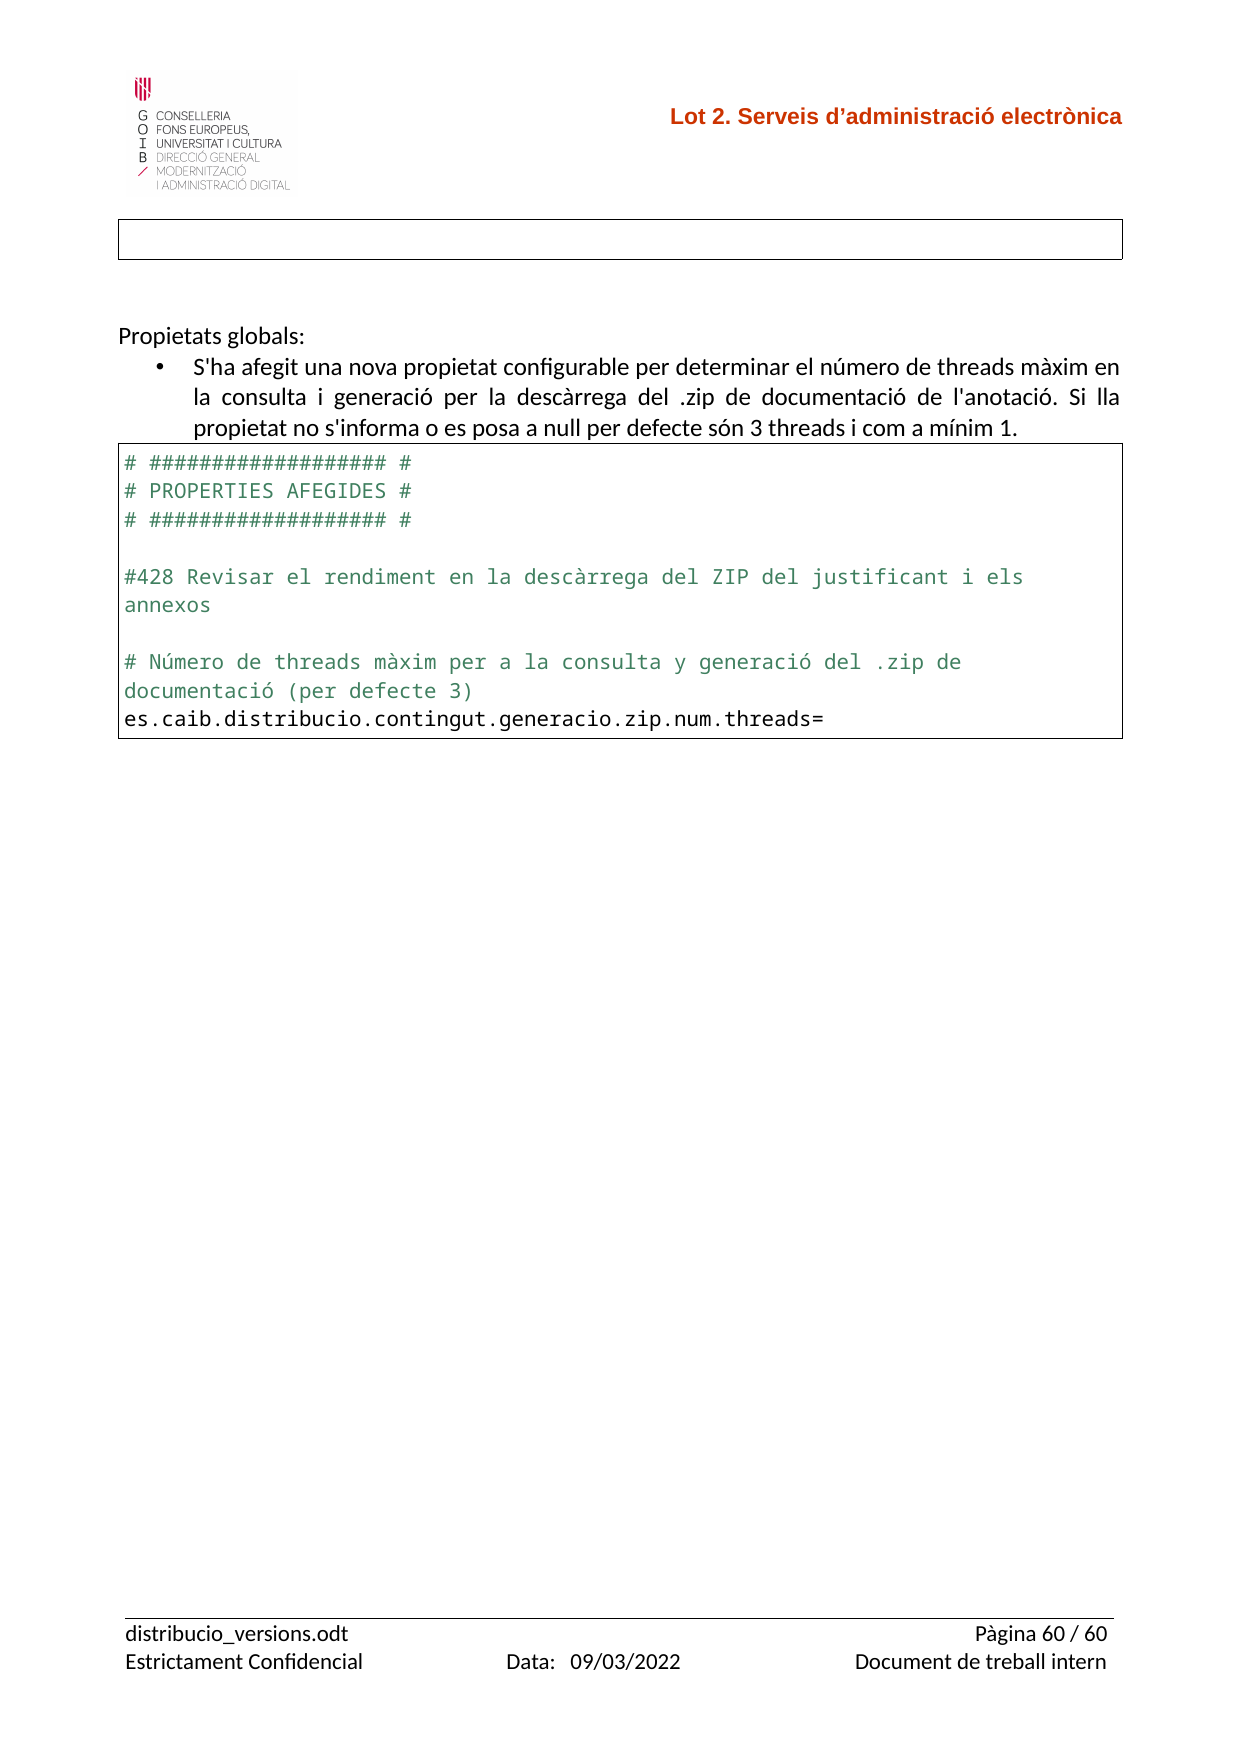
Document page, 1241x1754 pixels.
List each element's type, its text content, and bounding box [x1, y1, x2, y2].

table_header # ################### # # PROPERTIES AFEGIDES # # ################### # #428 Revisar el rendiment en la descàrrega del ZIP del justificant i els annexos # Número de threads màxim per a la consulta y generació del .zip de documentació (per defecte 3) es.caib.distribucio.contingut.generacio.zip.num.threads= [119, 444, 1122, 738]
picture [126, 70, 299, 197]
list S'ha afegit una nova propietat configurable per determinar el número de threads màxim en la consulta i generació per la descàrrega del .zip de documentació de l'anotació. Si lla propietat no s'informa o es posa a null per defecte són 3 threads i com a mínim 1. [156, 351, 1122, 442]
table_header [119, 220, 1122, 259]
text Propietats globals: [118, 320, 1122, 351]
